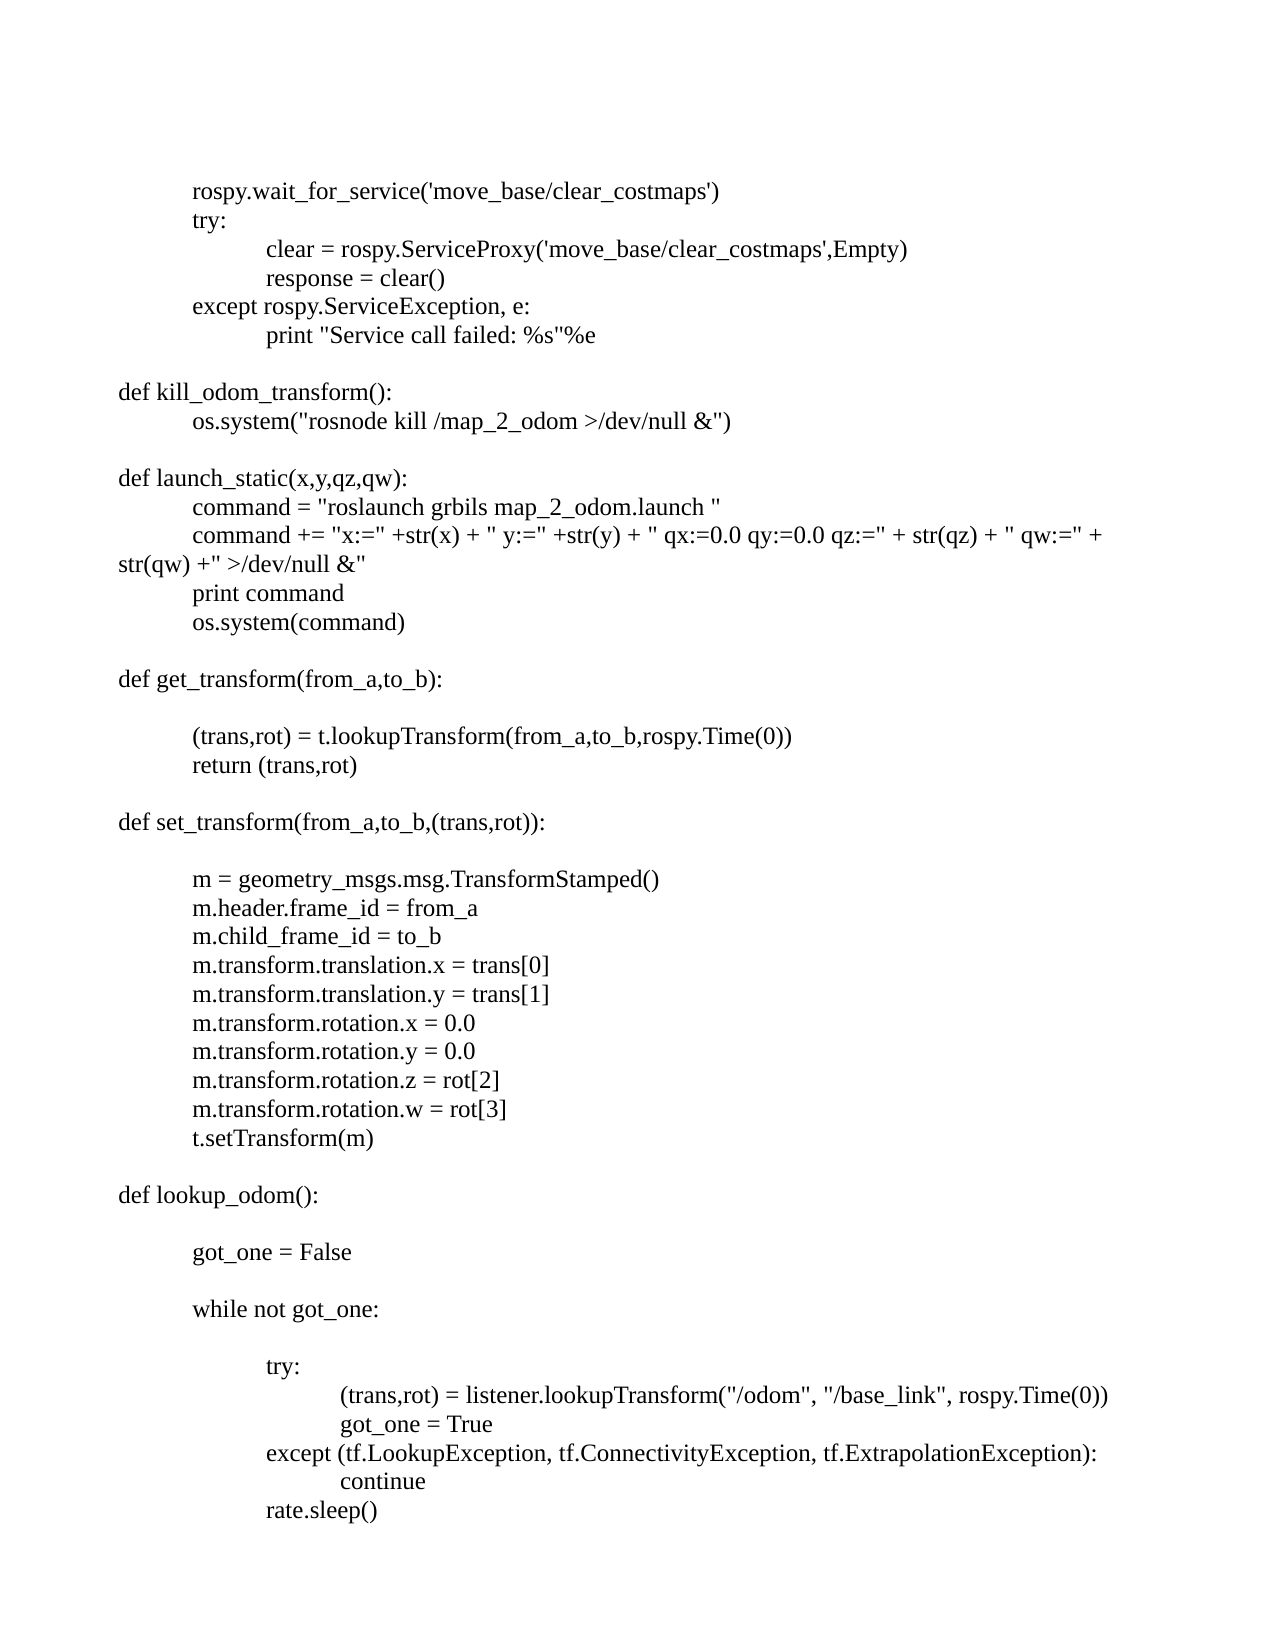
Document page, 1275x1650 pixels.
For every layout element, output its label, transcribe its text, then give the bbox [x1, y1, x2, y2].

text t.setTransform(m) [118, 1123, 1157, 1151]
text m.transform.translation.x = trans[0] [118, 950, 1157, 979]
text clear = rospy.ServiceProxy('move_base/clear_costmaps',Empty) [118, 234, 1157, 263]
text command += "x:=" +str(x) + " y:=" +str(y) + " qx:=0.0 qy:=0.0 qz:=" + str(qz) + " qw:=" + str(qw) +" >/dev/null &" [118, 521, 1157, 578]
text try: [118, 205, 1157, 234]
text m = geometry_msgs.msg.TransformStamped() [118, 864, 1157, 893]
text m.transform.rotation.x = 0.0 [118, 1008, 1157, 1036]
text m.transform.translation.y = trans[1] [118, 979, 1157, 1008]
text return (trans,rot) [118, 750, 1157, 778]
text response = clear() [118, 263, 1157, 291]
text rate.sleep() [118, 1495, 1157, 1524]
text try: [118, 1351, 1157, 1380]
text os.system(command) [118, 607, 1157, 636]
text print command [118, 578, 1157, 607]
text def launch_static(x,y,qz,qw): [118, 463, 1157, 492]
text got_one = True [118, 1409, 1157, 1438]
text def set_transform(from_a,to_b,(trans,rot)): [118, 807, 1157, 836]
text m.transform.rotation.y = 0.0 [118, 1036, 1157, 1065]
text m.header.frame_id = from_a [118, 893, 1157, 921]
text m.transform.rotation.z = rot[2] [118, 1065, 1157, 1094]
text def kill_odom_transform(): [118, 377, 1157, 406]
text while not got_one: [118, 1294, 1157, 1323]
text def lookup_odom(): [118, 1180, 1157, 1208]
text print "Service call failed: %s"%e [118, 320, 1157, 349]
text os.system("rosnode kill /map_2_odom >/dev/null &") [118, 406, 1157, 435]
text m.transform.rotation.w = rot[3] [118, 1094, 1157, 1123]
text except rospy.ServiceException, e: [118, 291, 1157, 320]
text got_one = False [118, 1237, 1157, 1266]
text rospy.wait_for_service('move_base/clear_costmaps') [118, 176, 1157, 205]
text def get_transform(from_a,to_b): [118, 664, 1157, 693]
text except (tf.LookupException, tf.ConnectivityException, tf.ExtrapolationException): [118, 1438, 1157, 1466]
text command = "roslaunch grbils map_2_odom.launch " [118, 492, 1157, 521]
text m.child_frame_id = to_b [118, 921, 1157, 950]
text continue [118, 1466, 1157, 1495]
text (trans,rot) = t.lookupTransform(from_a,to_b,rospy.Time(0)) [118, 721, 1157, 750]
text (trans,rot) = listener.lookupTransform("/odom", "/base_link", rospy.Time(0)) [118, 1380, 1157, 1409]
